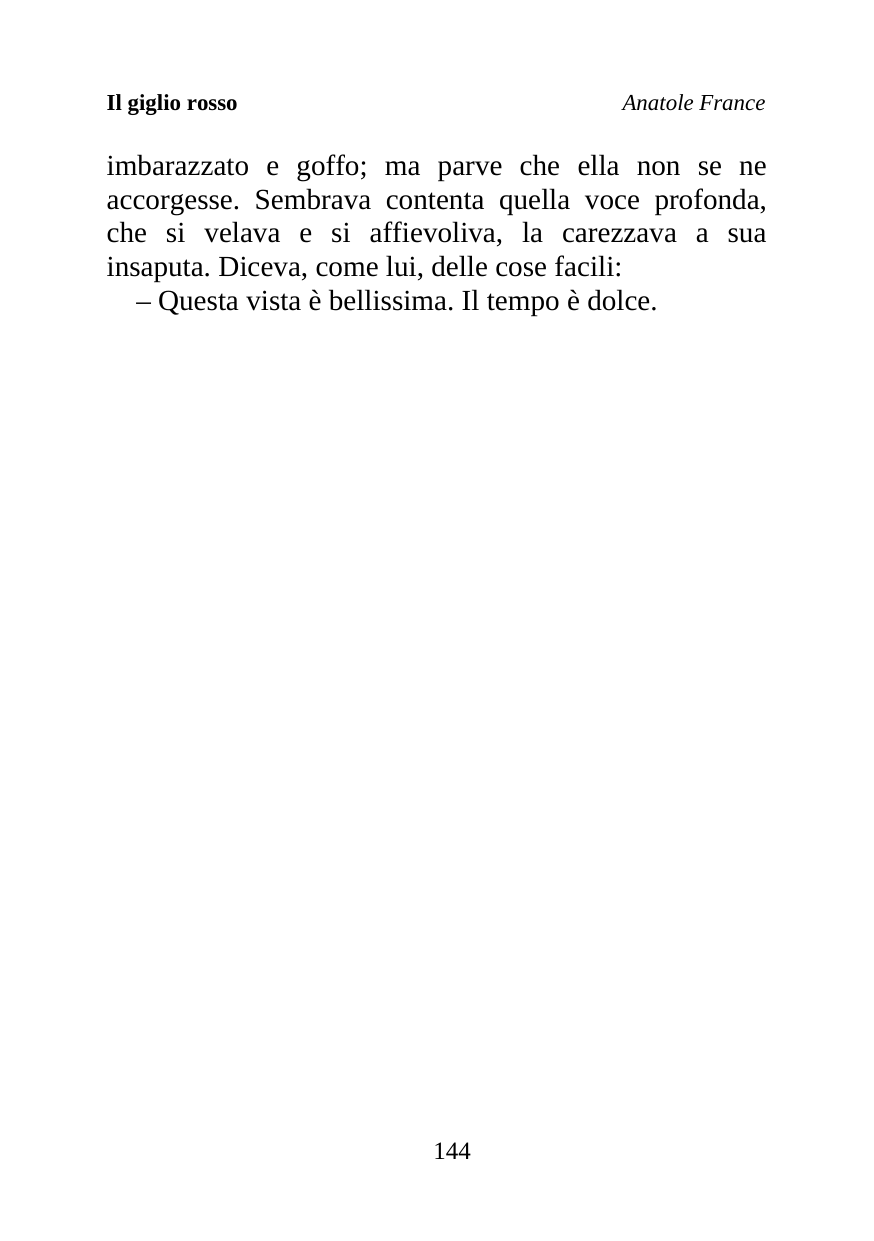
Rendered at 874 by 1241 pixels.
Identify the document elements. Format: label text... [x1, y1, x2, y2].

text – Questa vista è bellissima. Il tempo è dolce. [106, 283, 768, 316]
text imbarazzato e goffo; ma parve che ella non se ne accorgesse. Sembrava contenta quella voce profonda, che si velava e si affievoliva, la carezzava a sua insaputa. Diceva, come lui, delle cose facili: [106, 148, 768, 283]
